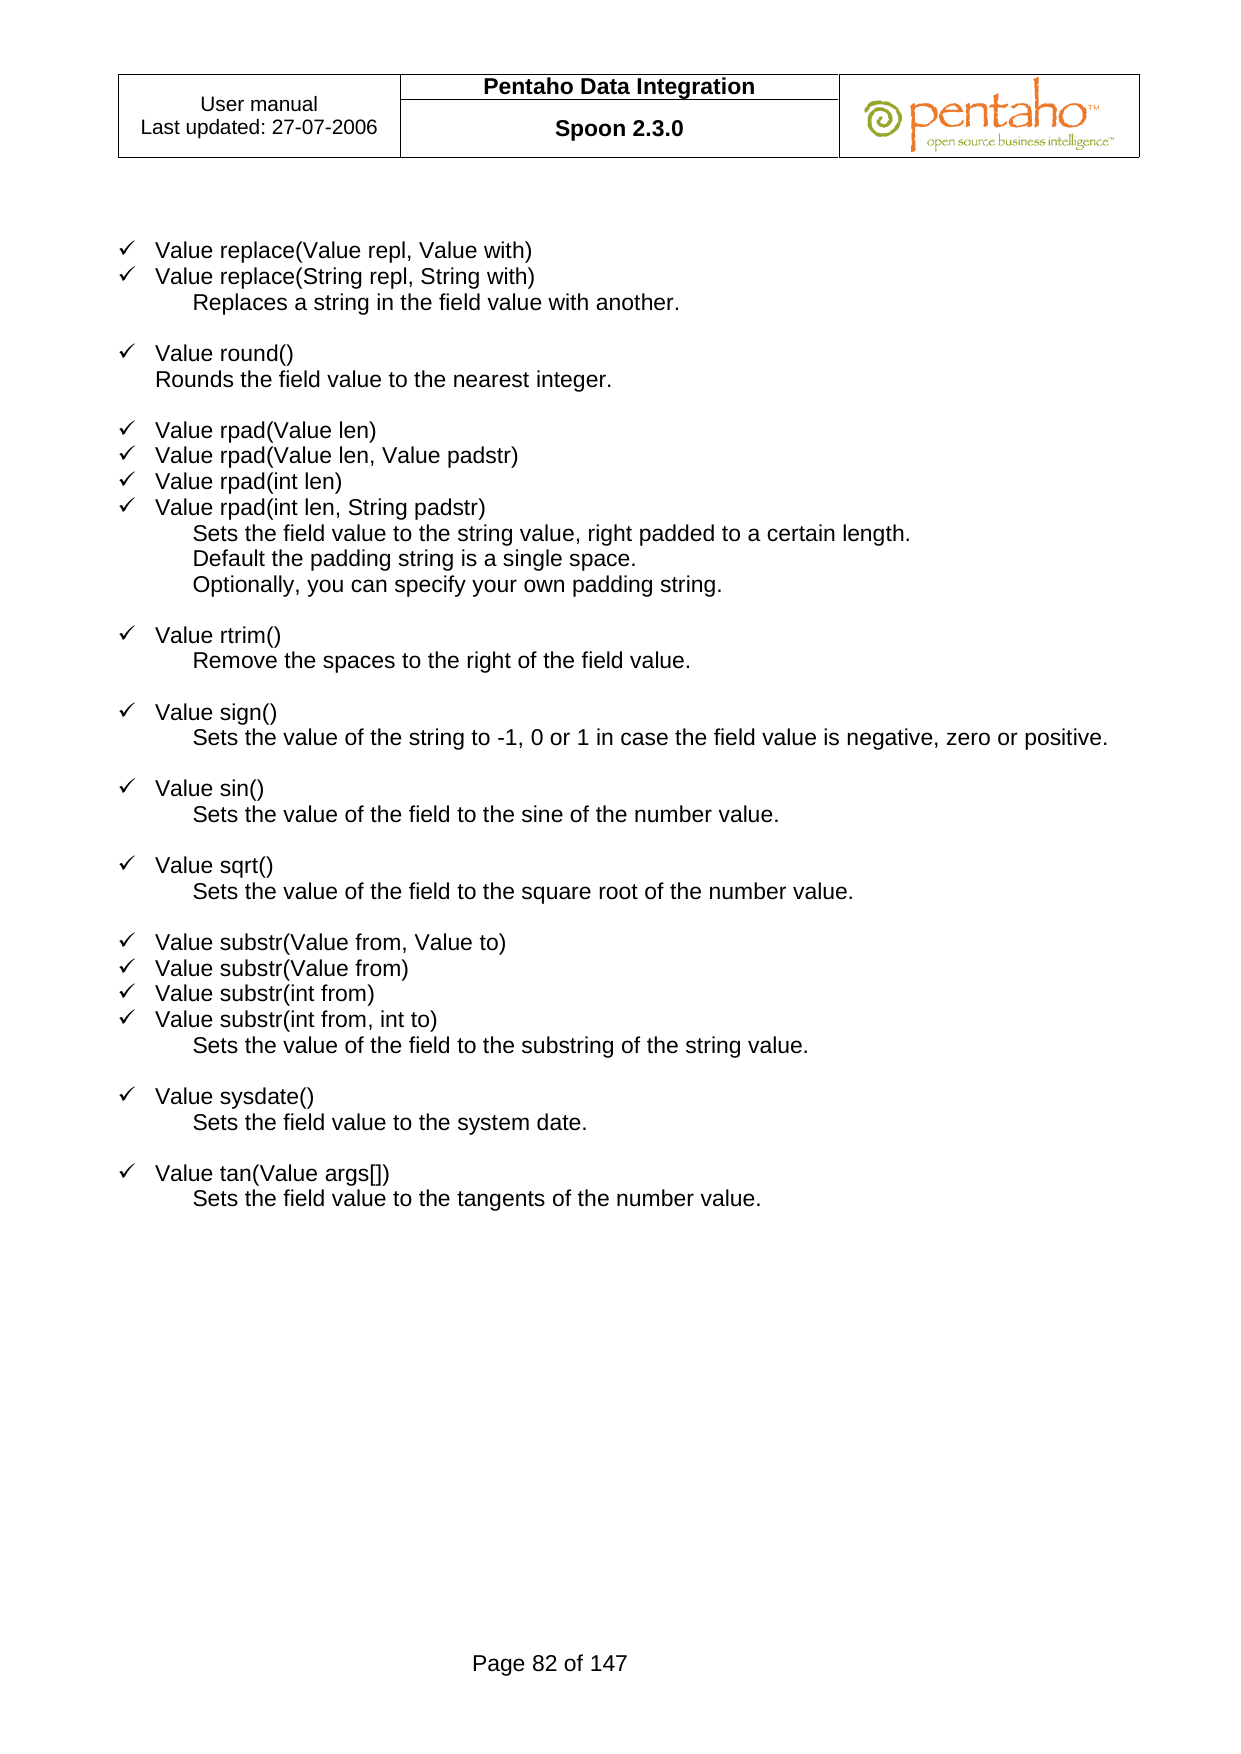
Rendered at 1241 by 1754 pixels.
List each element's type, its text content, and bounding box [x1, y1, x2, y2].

list Value sign() [117, 699, 1137, 725]
text Sets the value of the field to the sine of the number value. [192, 802, 1137, 827]
text Sets the value of the field to the substring of the string value. [192, 1032, 1137, 1058]
text Sets the field value to the string value, right padded to a certain length. [192, 520, 1137, 546]
list Value substr(int from) [117, 981, 1137, 1007]
list Value rpad(int len, String padstr) [117, 495, 1137, 520]
list Value rpad(Value len) [117, 417, 1137, 443]
text Remove the spaces to the right of the field value. [192, 648, 1137, 674]
list Value substr(Value from) [117, 955, 1137, 981]
list Value sin() [117, 776, 1137, 802]
text Sets the field value to the system date. [192, 1109, 1137, 1135]
list Value substr(int from, int to) [117, 1007, 1137, 1032]
list Value rpad(Value len, Value padstr) [117, 443, 1137, 469]
list Value sqrt() [117, 853, 1137, 878]
text Default the padding string is a single space. [192, 546, 1137, 571]
list Value round() [117, 341, 1137, 366]
list Value replace(String repl, String with) [117, 264, 1137, 290]
text Replaces a string in the field value with another. [192, 290, 1137, 315]
list Value replace(Value repl, Value with) [117, 238, 1137, 264]
list Value rpad(int len) [117, 469, 1137, 495]
list Value substr(Value from, Value to) [117, 929, 1137, 955]
text Sets the field value to the tangents of the number value. [192, 1186, 1137, 1212]
text Rounds the field value to the nearest integer. [155, 366, 1137, 392]
text Optionally, you can specify your own padding string. [192, 571, 1137, 597]
list Value rtrim() [117, 622, 1137, 648]
text Sets the value of the string to -1, 0 or 1 in case the field value is negative, zero or positive. [192, 725, 1137, 751]
list Value sysdate() [117, 1083, 1137, 1109]
list Value tan(Value args[]) [117, 1160, 1137, 1186]
text Sets the value of the field to the square root of the number value. [192, 878, 1137, 904]
